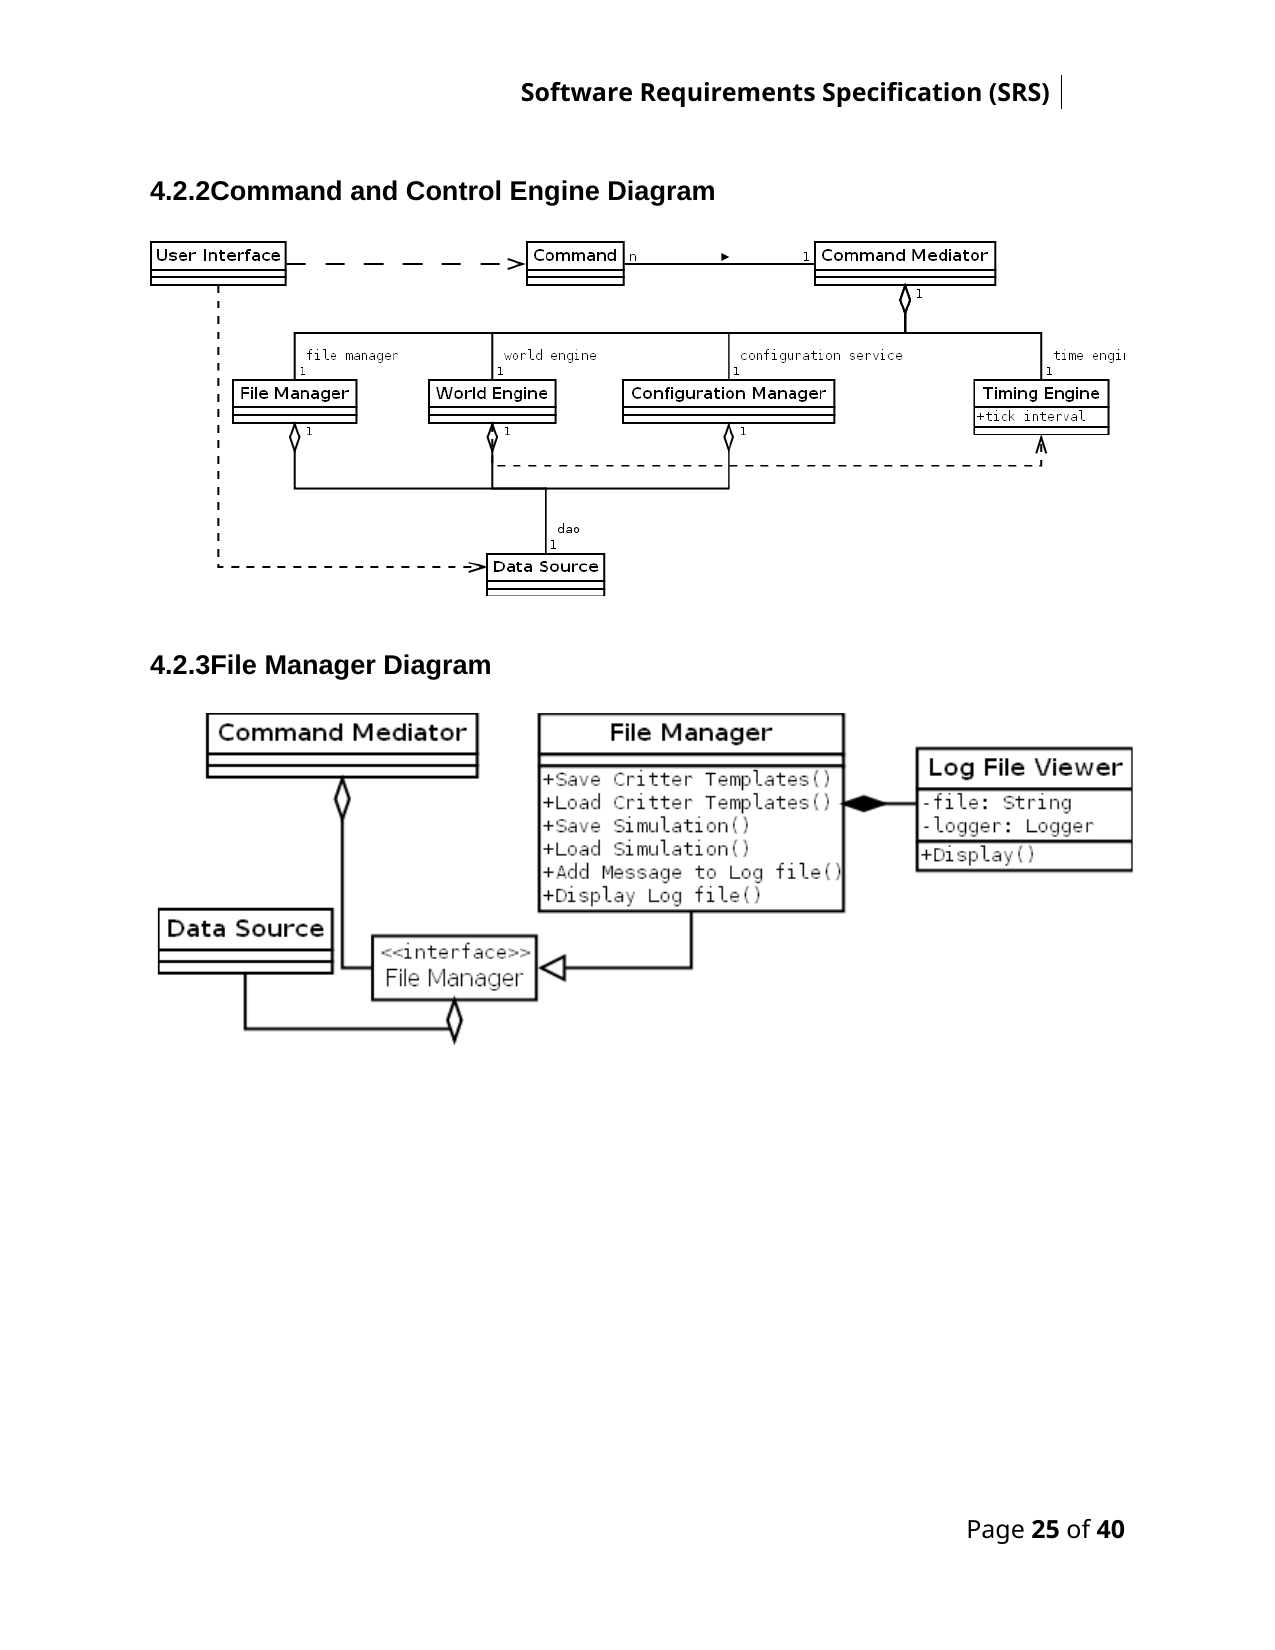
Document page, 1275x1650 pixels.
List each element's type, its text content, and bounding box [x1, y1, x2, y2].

subtitle File Manager Diagram [150, 649, 1125, 680]
subtitle Command and Control Engine Diagram [150, 175, 1125, 206]
picture [157, 713, 1133, 1046]
picture [150, 241, 1125, 596]
